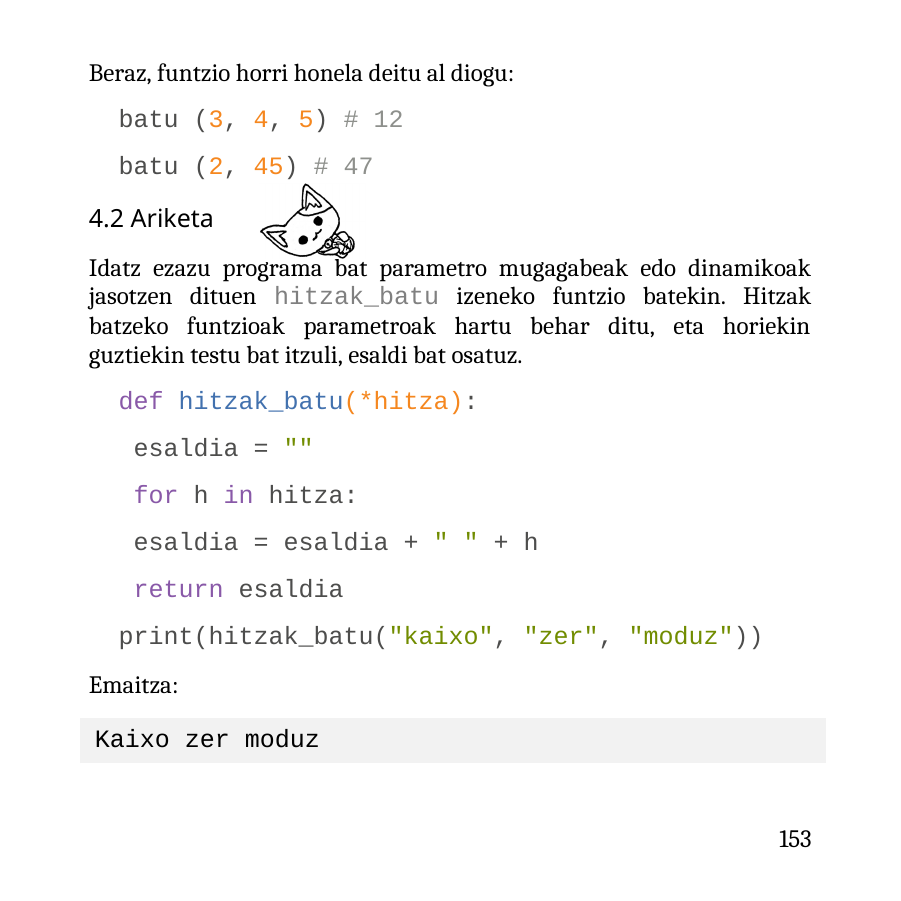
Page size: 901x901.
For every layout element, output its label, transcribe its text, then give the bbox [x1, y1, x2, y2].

text Emaitza: [89, 671, 811, 700]
text for h in hitza: [118, 483, 811, 511]
text esaldia = "" [118, 436, 811, 464]
picture [259, 183, 366, 259]
text batu (2, 45) # 47 [118, 154, 811, 182]
text Beraz, funtzio horri honela deitu al diogu: [89, 59, 811, 88]
text def hitzak_batu(*hitza): [118, 388, 811, 417]
text return esaldia [118, 577, 811, 605]
text Kaixo zer moduz [86, 725, 820, 757]
text esaldia = esaldia + " " + h [118, 530, 811, 558]
text Idatz ezazu programa bat parametro mugagabeak edo dinamikoak jasotzen dituen hitzak_batu izeneko funtzio batekin. Hitzak batzeko funtzioak parametroak hartu behar ditu, eta horiekin guztiekin testu bat itzuli, esaldi bat osatuz. [89, 253, 811, 370]
text 4.2 Ariketa [89, 201, 259, 235]
text batu (3, 4, 5) # 12 [118, 107, 811, 135]
text print(hitzak_batu("kaixo", "zer", "moduz")) [118, 624, 811, 652]
text [366, 201, 811, 235]
